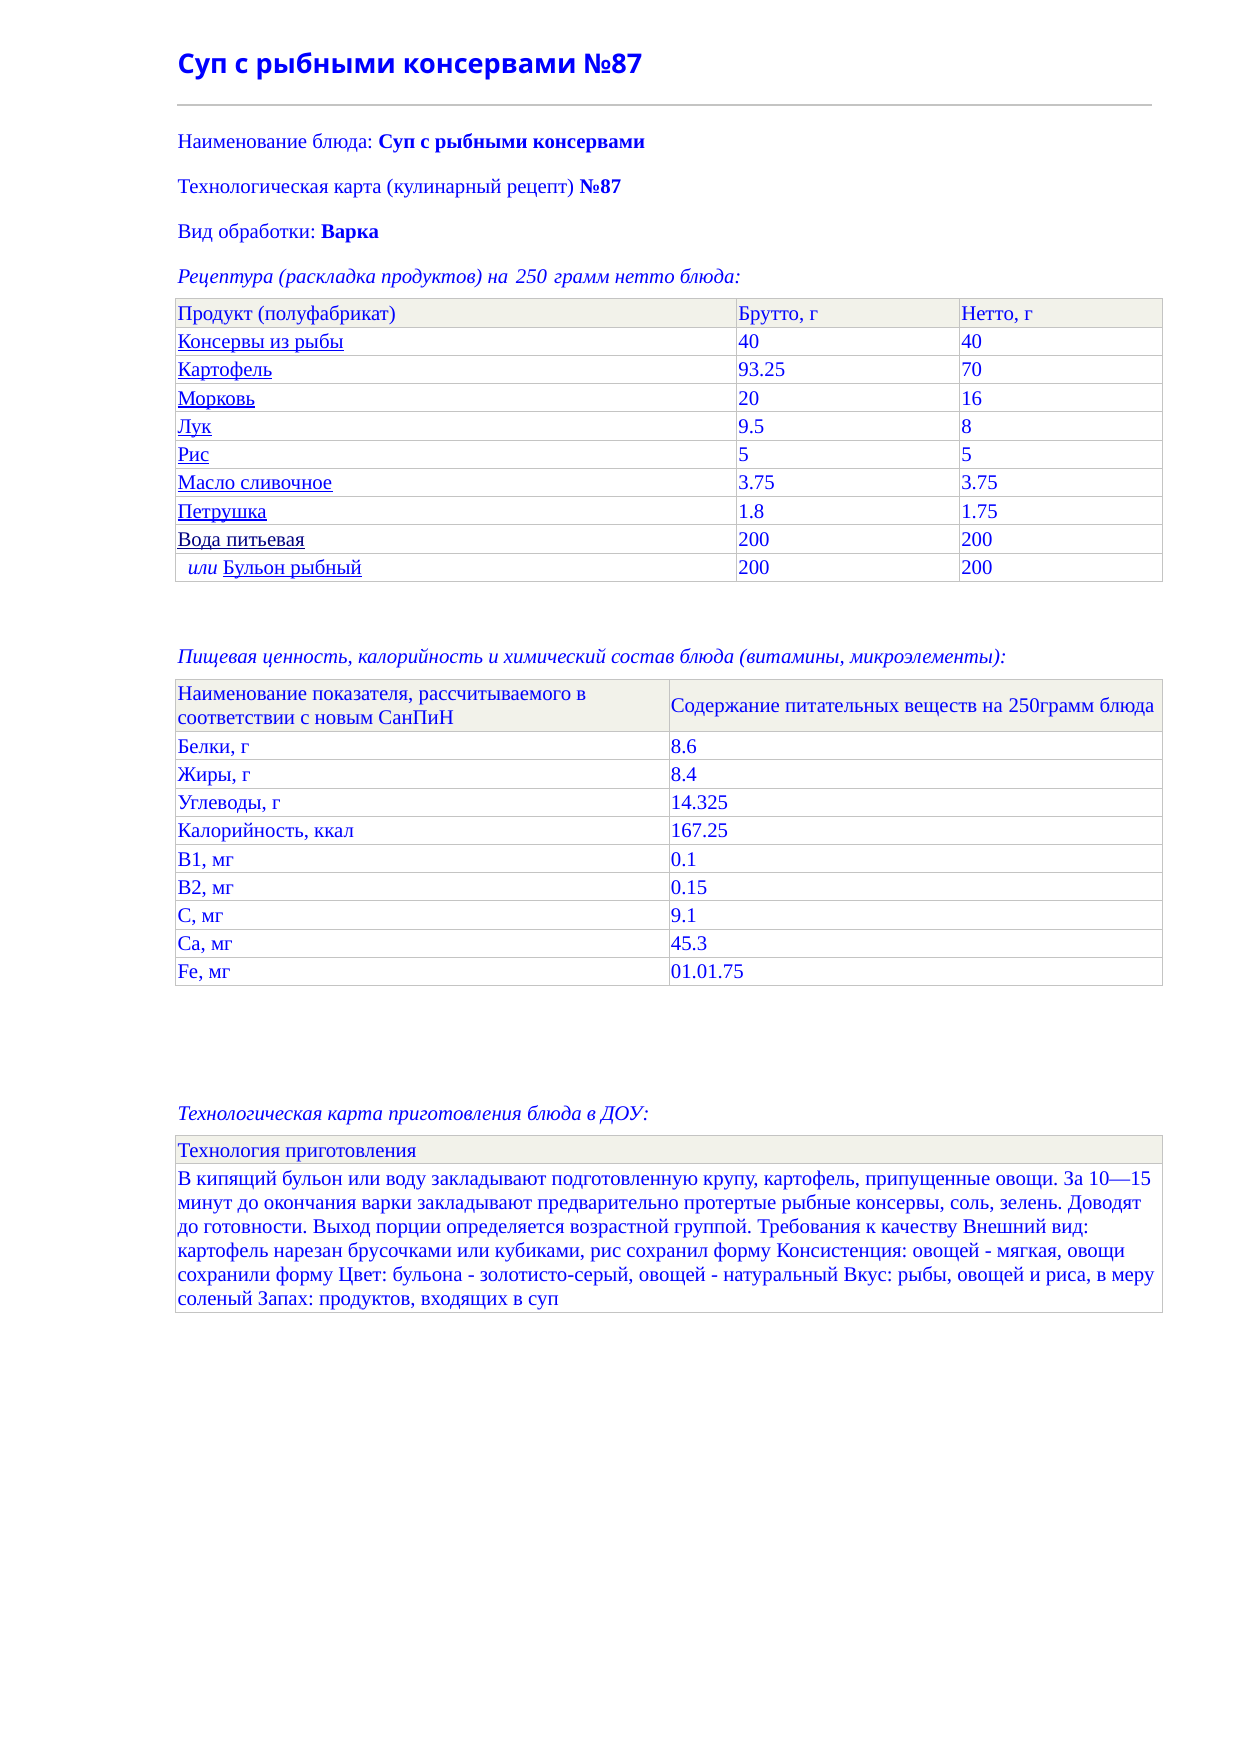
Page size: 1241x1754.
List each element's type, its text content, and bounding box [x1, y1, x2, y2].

table_cell Петрушка [176, 497, 736, 524]
table_cell 167.25 [670, 817, 1162, 844]
table_cell Лук [176, 412, 736, 439]
table_cell В кипящий бульон или воду закладывают подготовленную крупу, картофель, припущенные овощи. За 10—15 минут до окончания варки закладывают предварительно протертые рыбные консервы, соль, зелень. Доводят до готовности. Выход порции определяется возрастной группой. Требования к качеству Внешний вид: картофель нарезан брусочками или кубиками, рис сохранил форму Консистенция: овощей - мягкая, овощи сохранили форму Цвет: бульона - золотисто-серый, овощей - натуральный Вкус: рыбы, овощей и риса, в меру соленый Запах: продуктов, входящих в суп [176, 1164, 1162, 1312]
table_cell 16 [960, 384, 1162, 411]
table_cell Ca, мг [176, 930, 669, 957]
table_cell 5 [737, 441, 959, 468]
table_cell Консервы из рыбы [176, 328, 736, 355]
table_cell Картофель [176, 356, 736, 383]
table_cell 8 [960, 412, 1162, 439]
table_cell 20 [737, 384, 959, 411]
table_cell 8.6 [670, 732, 1162, 759]
table_header Содержание питательных веществ на 250грамм блюда [670, 680, 1162, 731]
table_cell Вода питьевая [176, 525, 736, 552]
text Суп с рыбными консервами №87 [177, 44, 1152, 104]
table_header Нетто, г [960, 299, 1162, 327]
table_cell 1.8 [737, 497, 959, 524]
table_header Технология приготовления [176, 1136, 1162, 1163]
table_cell Морковь [176, 384, 736, 411]
table_cell 14.325 [670, 789, 1162, 816]
text Вид обработки: Варка [177, 219, 1152, 243]
table_cell Калорийность, ккал [176, 817, 669, 844]
table_cell 01.01.75 [670, 958, 1162, 985]
table_cell 70 [960, 356, 1162, 383]
table_cell Fe, мг [176, 958, 669, 985]
text Наименование блюда: Суп с рыбными консервами [177, 129, 1152, 153]
table_header Брутто, г [737, 299, 959, 327]
table_cell 3.75 [737, 469, 959, 496]
table_cell 45.3 [670, 930, 1162, 957]
table_header Продукт (полуфабрикат) [176, 299, 736, 327]
table_cell 1.75 [960, 497, 1162, 524]
table_cell 9.1 [670, 901, 1162, 928]
text Рецептура (раскладка продуктов) на 250 грамм нетто блюда: [177, 264, 1152, 288]
table_cell C, мг [176, 901, 669, 928]
table_cell Углеводы, г [176, 789, 669, 816]
table_cell Жиры, г [176, 760, 669, 787]
table_cell 5 [960, 441, 1162, 468]
table_cell 0.1 [670, 845, 1162, 872]
table_cell 200 [737, 554, 959, 581]
table_cell 200 [737, 525, 959, 552]
table_cell 0.15 [670, 873, 1162, 900]
text Пищевая ценность, калорийность и химический состав блюда (витамины, микроэлементы): [177, 644, 1152, 668]
table_cell 40 [960, 328, 1162, 355]
table_cell 200 [960, 554, 1162, 581]
table_cell Рис [176, 441, 736, 468]
table_cell или Бульон рыбный [176, 554, 736, 581]
text Технологическая карта приготовления блюда в ДОУ: [177, 1101, 1152, 1125]
table_header Наименование показателя, рассчитываемого в соответствии с новым СанПиН [176, 680, 669, 731]
table_cell B2, мг [176, 873, 669, 900]
table_cell 3.75 [960, 469, 1162, 496]
table_cell 40 [737, 328, 959, 355]
table_cell 93.25 [737, 356, 959, 383]
table_cell 8.4 [670, 760, 1162, 787]
table_cell Белки, г [176, 732, 669, 759]
text Технологическая карта (кулинарный рецепт) №87 [177, 174, 1152, 198]
table_cell 9.5 [737, 412, 959, 439]
table_cell Масло сливочное [176, 469, 736, 496]
table_cell 200 [960, 525, 1162, 552]
table_cell B1, мг [176, 845, 669, 872]
